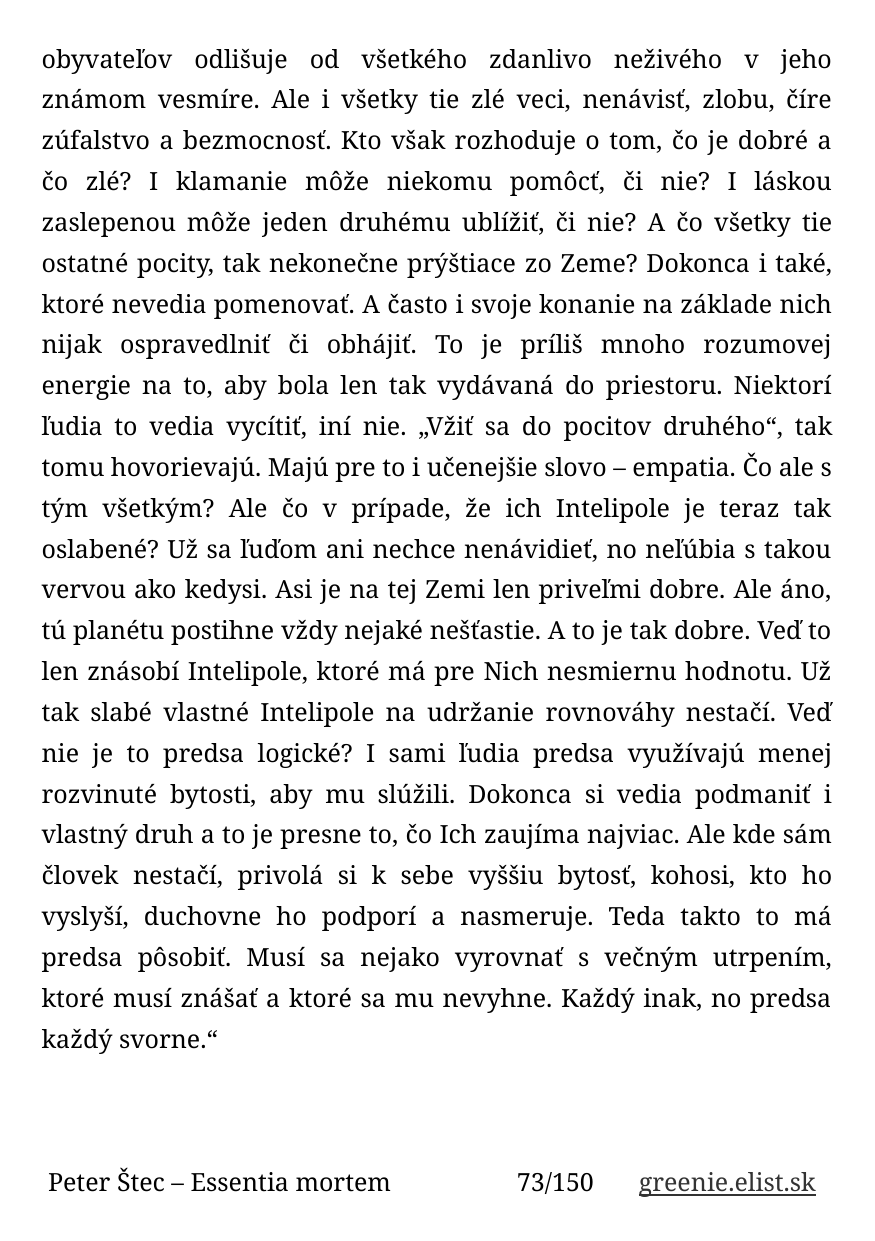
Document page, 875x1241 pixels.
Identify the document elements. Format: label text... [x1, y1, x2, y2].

text obyvateľov odlišuje od všetkého zdanlivo neživého v jeho známom vesmíre. Ale i všetky tie zlé veci, nenávisť, zlobu, číre zúfalstvo a bezmocnosť. Kto však rozhoduje o tom, čo je dobré a čo zlé? I klamanie môže niekomu pomôcť, či nie? I láskou zaslepenou môže jeden druhému ublížiť, či nie? A čo všetky tie ostatné pocity, tak nekonečne prýštiace zo Zeme? Dokonca i také, ktoré nevedia pomenovať. A často i svoje konanie na základe nich nijak ospravedlniť či obhájiť. To je príliš mnoho rozumovej energie na to, aby bola len tak vydávaná do priestoru. Niektorí ľudia to vedia vycítiť, iní nie. „Vžiť sa do pocitov druhého“, tak tomu hovorievajú. Majú pre to i učenejšie slovo – empatia. Čo ale s tým všetkým? Ale čo v prípade, že ich Intelipole je teraz tak oslabené? Už sa ľuďom ani nechce nenávidieť, no neľúbia s takou vervou ako kedysi. Asi je na tej Zemi len priveľmi dobre. Ale áno, tú planétu postihne vždy nejaké nešťastie. A to je tak dobre. Veď to len znásobí Intelipole, ktoré má pre Nich nesmiernu hodnotu. Už tak slabé vlastné Intelipole na udržanie rovnováhy nestačí. Veď nie je to predsa logické? I sami ľudia predsa využívajú menej rozvinuté bytosti, aby mu slúžili. Dokonca si vedia podmaniť i vlastný druh a to je presne to, čo Ich zaujíma najviac. Ale kde sám človek nestačí, privolá si k sebe vyššiu bytosť, kohosi, kto ho vyslyší, duchovne ho podporí a nasmeruje. Teda takto to má predsa pôsobiť. Musí sa nejako vyrovnať s večným utrpením, ktoré musí znášať a ktoré sa mu nevyhne. Každý inak, no predsa každý svorne.“ [41, 41, 833, 1055]
